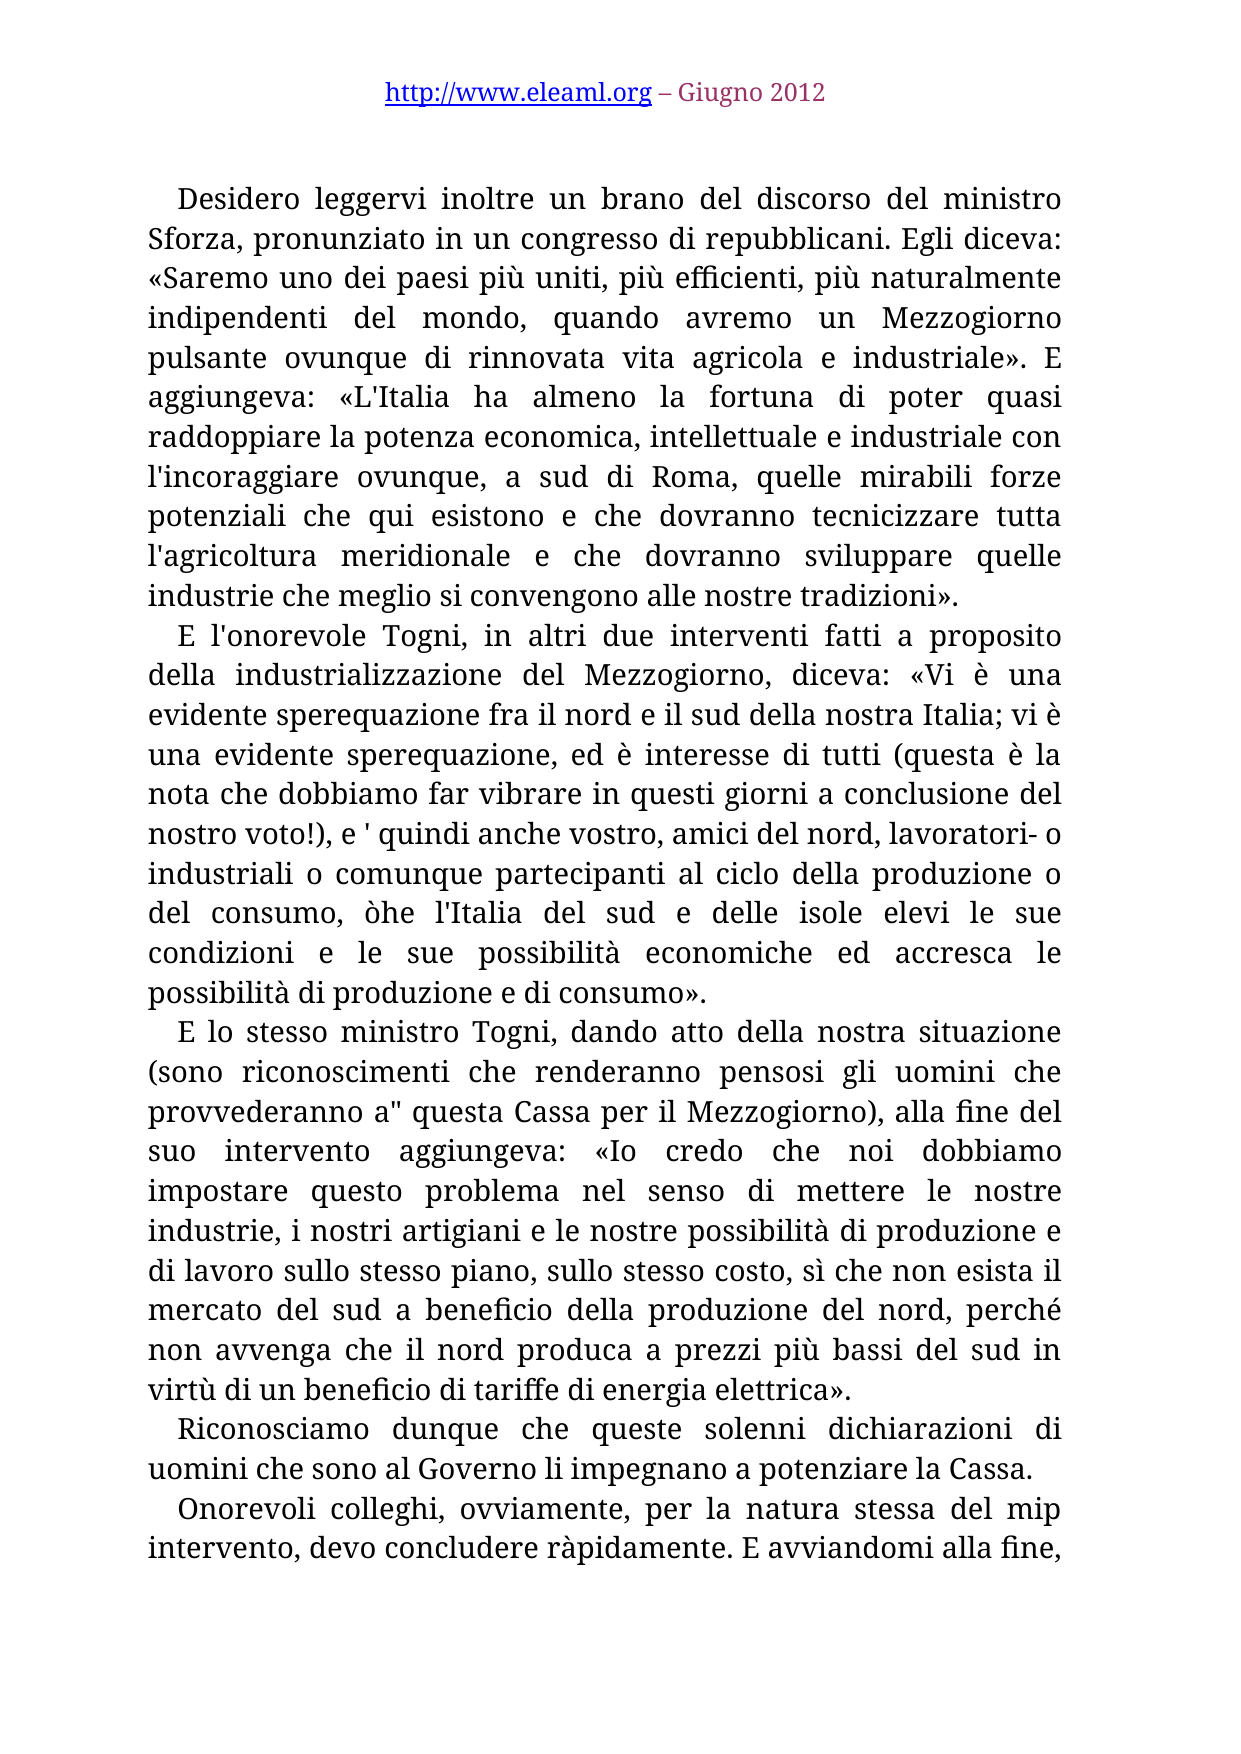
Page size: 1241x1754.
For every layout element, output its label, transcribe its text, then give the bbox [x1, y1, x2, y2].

text Onorevoli colleghi, ovviamente, per la natura stessa del mip intervento, devo concludere ràpidamente. E avviandomi alla fine, [148, 1488, 1063, 1567]
text E l'onorevole Togni, in altri due interventi fatti a proposito della industrializzazione del Mezzogiorno, diceva: «Vi è una evidente sperequazione fra il nord e il sud della nostra Italia; vi è una evidente sperequazione, ed è interesse di tutti (questa è la nota che dobbiamo far vibrare in questi giorni a conclusione del nostro voto!), e ' quindi anche vostro, amici del nord, lavoratori- o industriali o comunque partecipanti al ciclo della produzione o del consumo, òhe l'Italia del sud e delle isole elevi le sue condizioni e le sue possibilità economiche ed accresca le possibilità di produzione e di consumo». [148, 615, 1063, 1012]
text Desidero leggervi inoltre un brano del discorso del ministro Sforza, pronunziato in un congresso di repubblicani. Egli diceva: «Saremo uno dei paesi più uniti, più efficienti, più naturalmente indipendenti del mondo, quando avremo un Mezzogiorno pulsante ovunque di rinnovata vita agricola e industriale». E aggiungeva: «L'Italia ha almeno la fortuna di poter quasi raddoppiare la potenza economica, intellettuale e industriale con l'incoraggiare ovunque, a sud di Roma, quelle mirabili forze potenziali che qui esistono e che dovranno tecnicizzare tutta l'agricoltura meridionale e che dovranno sviluppare quelle industrie che meglio si convengono alle nostre tradizioni». [148, 178, 1063, 615]
text E lo stesso ministro Togni, dando atto della nostra situazione (sono riconoscimenti che renderanno pensosi gli uomini che provvederanno a" questa Cassa per il Mezzogiorno), alla fine del suo intervento aggiungeva: «Io credo che noi dobbiamo impostare questo problema nel senso di mettere le nostre industrie, i nostri artigiani e le nostre possibilità di produzione e di lavoro sullo stesso piano, sullo stesso costo, sì che non esista il mercato del sud a beneficio della produzione del nord, perché non avvenga che il nord produca a prezzi più bassi del sud in virtù di un beneficio di tariffe di energia elettrica». [148, 1012, 1063, 1408]
text Riconosciamo dunque che queste solenni dichiarazioni di uomini che sono al Governo li impegnano a potenziare la Cassa. [148, 1408, 1063, 1488]
